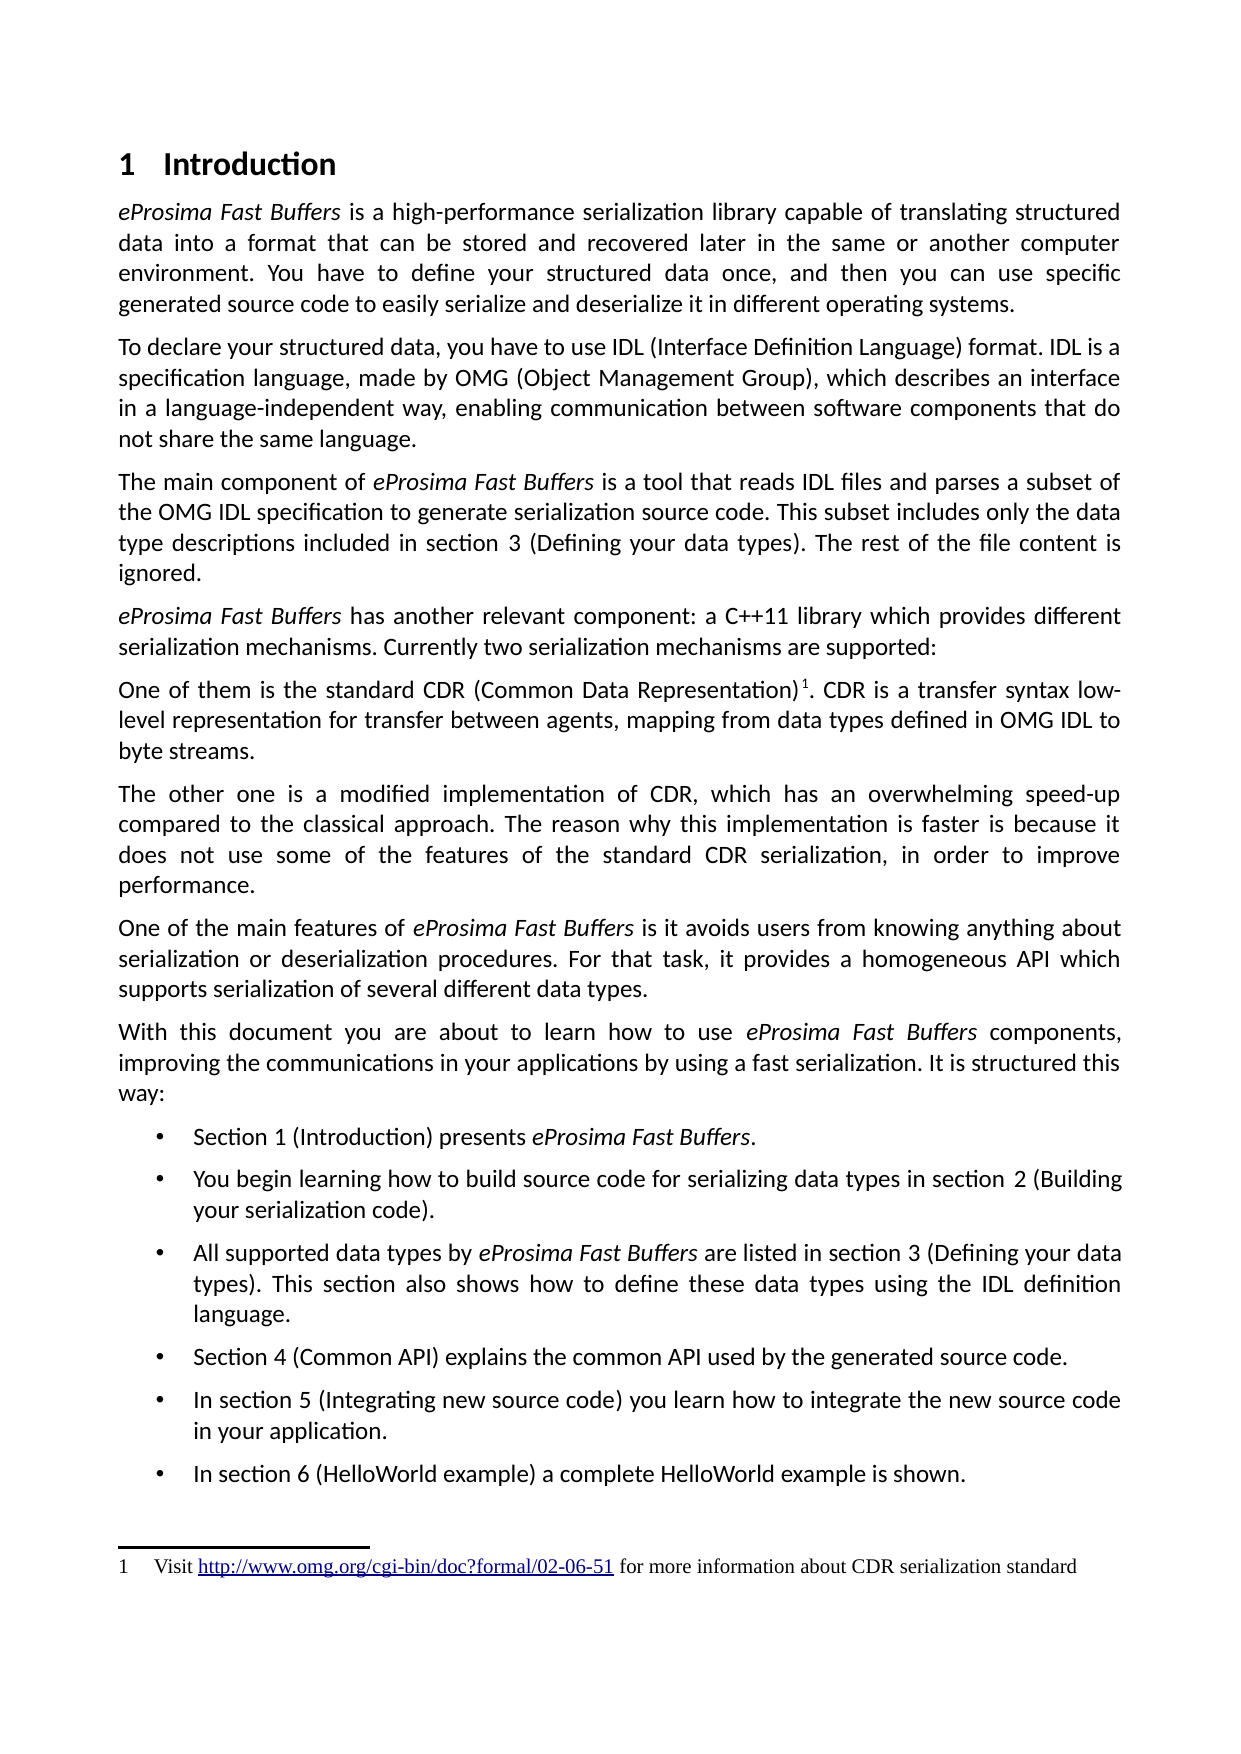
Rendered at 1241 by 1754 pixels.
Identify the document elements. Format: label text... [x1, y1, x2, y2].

list You begin learning how to build source code for serializing data types in section 2 (Building your serialization code). [156, 1164, 1122, 1225]
text To declare your structured data, you have to use IDL (Interface Definition Language) format. IDL is a specification language, made by OMG (Object Management Group), which describes an interface in a language-independent way, enabling communication between software components that do not share the same language. [118, 331, 1122, 453]
text The other one is a modified implementation of CDR, which has an overwhelming speed-up compared to the classical approach. The reason why this implementation is faster is because it does not use some of the features of the standard CDR serialization, in order to improve performance. [118, 778, 1122, 900]
text Visit http://www.omg.org/cgi-bin/doc?formal/02-06-51 for more information about CDR serialization standard [118, 1553, 1122, 1578]
text eProsima Fast Buffers has another relevant component: a C++11 library which provides different serialization mechanisms. Currently two serialization mechanisms are supported: [118, 600, 1122, 661]
text One of the main features of eProsima Fast Buffers is it avoids users from knowing anything about serialization or deserialization procedures. For that task, it provides a homogeneous API which supports serialization of several different data types. [118, 912, 1122, 1004]
text eProsima Fast Buffers is a high-performance serialization library capable of translating structured data into a format that can be stored and recovered later in the same or another computer environment. You have to define your structured data once, and then you can use specific generated source code to easily serialize and deserialize it in different operating systems. [118, 197, 1122, 319]
list Section 1 (Introduction) presents eProsima Fast Buffers. [156, 1121, 1122, 1151]
list Section 4 (Common API) explains the common API used by the generated source code. [156, 1341, 1122, 1372]
text With this document you are about to learn how to use eProsima Fast Buffers components, improving the communications in your applications by using a fast serialization. It is structured this way: [118, 1017, 1122, 1108]
subtitle Introduction [118, 143, 1122, 184]
text The main component of eProsima Fast Buffers is a tool that reads IDL files and parses a subset of the OMG IDL specification to generate serialization source code. This subset includes only the data type descriptions included in section 3 (Defining your data types). The rest of the file content is ignored. [118, 466, 1122, 588]
list All supported data types by eProsima Fast Buffers are listed in section 3 (Defining your data types). This section also shows how to define these data types using the IDL definition language. [156, 1237, 1122, 1329]
text One of them is the standard CDR (Common Data Representation). CDR is a transfer syntax low-level representation for transfer between agents, mapping from data types defined in OMG IDL to byte streams. [118, 674, 1122, 765]
list In section 6 (HelloWorld example) a complete HelloWorld example is shown. [156, 1458, 1122, 1488]
list In section 5 (Integrating new source code) you learn how to integrate the new source code in your application. [156, 1384, 1122, 1445]
